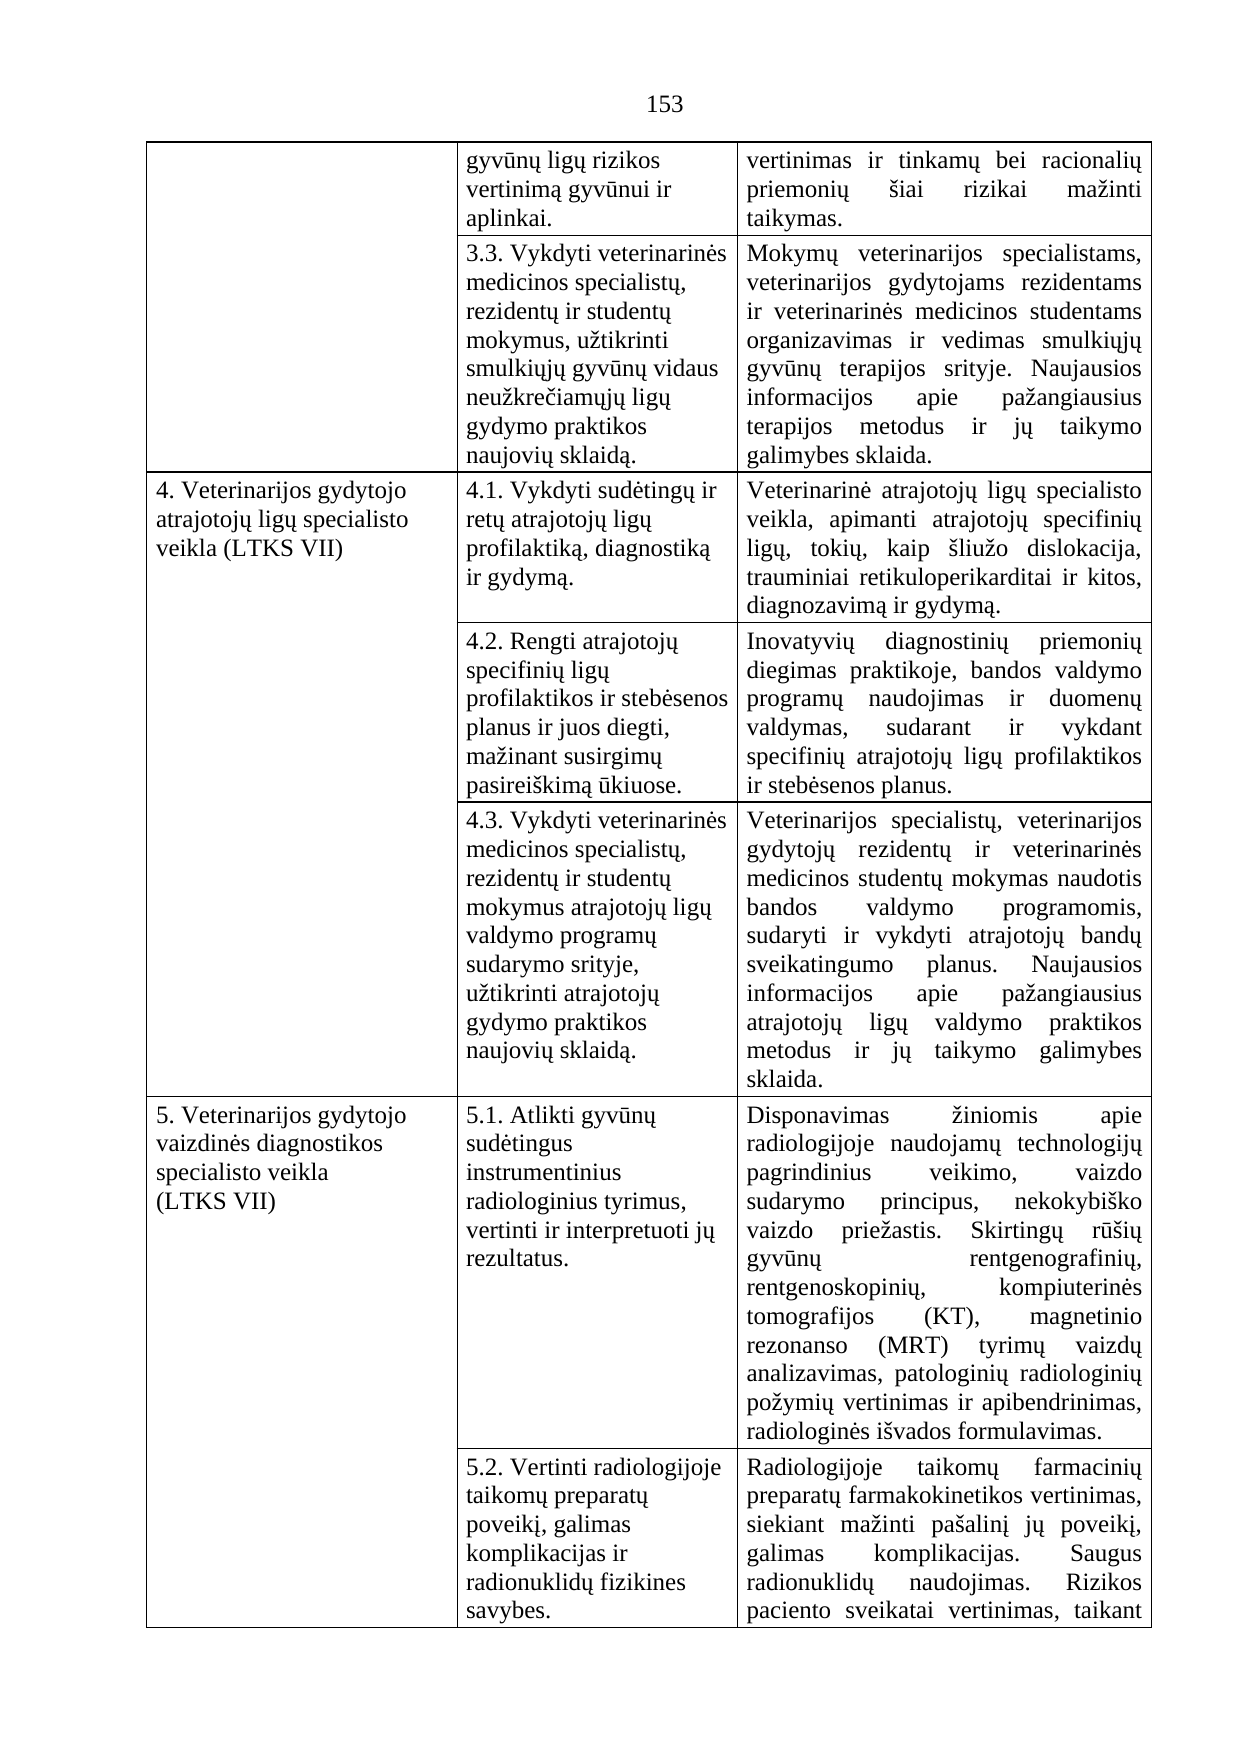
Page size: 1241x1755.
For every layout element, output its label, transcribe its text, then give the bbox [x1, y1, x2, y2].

table_cell Disponavimas žiniomis apie radiologijoje naudojamų technologijų pagrindinius veikimo, vaizdo sudarymo principus, nekokybiško vaizdo priežastis. Skirtingų rūšių gyvūnų rentgenografinių, rentgenoskopinių, kompiuterinės tomografijos (KT), magnetinio rezonanso (MRT) tyrimų vaizdų analizavimas, patologinių radiologinių požymių vertinimas ir apibendrinimas, radiologinės išvados formulavimas. [738, 1097, 1151, 1448]
table_cell 5.1. Atlikti gyvūnų sudėtingus instrumentinius radiologinius tyrimus, vertinti ir interpretuoti jų rezultatus. [458, 1097, 737, 1448]
table_cell 5. Veterinarijos gydytojo vaizdinės diagnostikos specialisto veikla (LTKS VII) [147, 1097, 457, 1627]
table_cell [147, 143, 457, 471]
table_cell Mokymų veterinarijos specialistams, veterinarijos gydytojams rezidentams ir veterinarinės medicinos studentams organizavimas ir vedimas smulkiųjų gyvūnų terapijos srityje. Naujausios informacijos apie pažangiausius terapijos metodus ir jų taikymo galimybes sklaida. [738, 236, 1151, 471]
table_cell Radiologijoje taikomų farmacinių preparatų farmakokinetikos vertinimas, siekiant mažinti pašalinį jų poveikį, galimas komplikacijas. Saugus radionuklidų naudojimas. Rizikos paciento sveikatai vertinimas, taikant [738, 1449, 1151, 1627]
table_cell Veterinarinė atrajotojų ligų specialisto veikla, apimanti atrajotojų specifinių ligų, tokių, kaip šliužo dislokacija, trauminiai retikuloperikarditai ir kitos, diagnozavimą ir gydymą. [738, 473, 1151, 622]
table_cell 4.2. Rengti atrajotojų specifinių ligų profilaktikos ir stebėsenos planus ir juos diegti, mažinant susirgimų pasireiškimą ūkiuose. [458, 623, 737, 801]
table_cell 5.2. Vertinti radiologijoje taikomų preparatų poveikį, galimas komplikacijas ir radionuklidų fizikines savybes. [458, 1449, 737, 1627]
table_cell 3.3. Vykdyti veterinarinės medicinos specialistų, rezidentų ir studentų mokymus, užtikrinti smulkiųjų gyvūnų vidaus neužkrečiamųjų ligų gydymo praktikos naujovių sklaidą. [458, 236, 737, 471]
table_cell Inovatyvių diagnostinių priemonių diegimas praktikoje, bandos valdymo programų naudojimas ir duomenų valdymas, sudarant ir vykdant specifinių atrajotojų ligų profilaktikos ir stebėsenos planus. [738, 623, 1151, 801]
table_cell gyvūnų ligų rizikos vertinimą gyvūnui ir aplinkai. [458, 143, 737, 234]
table_cell 4.3. Vykdyti veterinarinės medicinos specialistų, rezidentų ir studentų mokymus atrajotojų ligų valdymo programų sudarymo srityje, užtikrinti atrajotojų gydymo praktikos naujovių sklaidą. [458, 803, 737, 1096]
table_cell vertinimas ir tinkamų bei racionalių priemonių šiai rizikai mažinti taikymas. [738, 143, 1151, 234]
table_cell 4. Veterinarijos gydytojo atrajotojų ligų specialisto veikla (LTKS VII) [147, 473, 457, 1096]
table_cell 4.1. Vykdyti sudėtingų ir retų atrajotojų ligų profilaktiką, diagnostiką ir gydymą. [458, 473, 737, 622]
table_cell Veterinarijos specialistų, veterinarijos gydytojų rezidentų ir veterinarinės medicinos studentų mokymas naudotis bandos valdymo programomis, sudaryti ir vykdyti atrajotojų bandų sveikatingumo planus. Naujausios informacijos apie pažangiausius atrajotojų ligų valdymo praktikos metodus ir jų taikymo galimybes sklaida. [738, 803, 1151, 1096]
